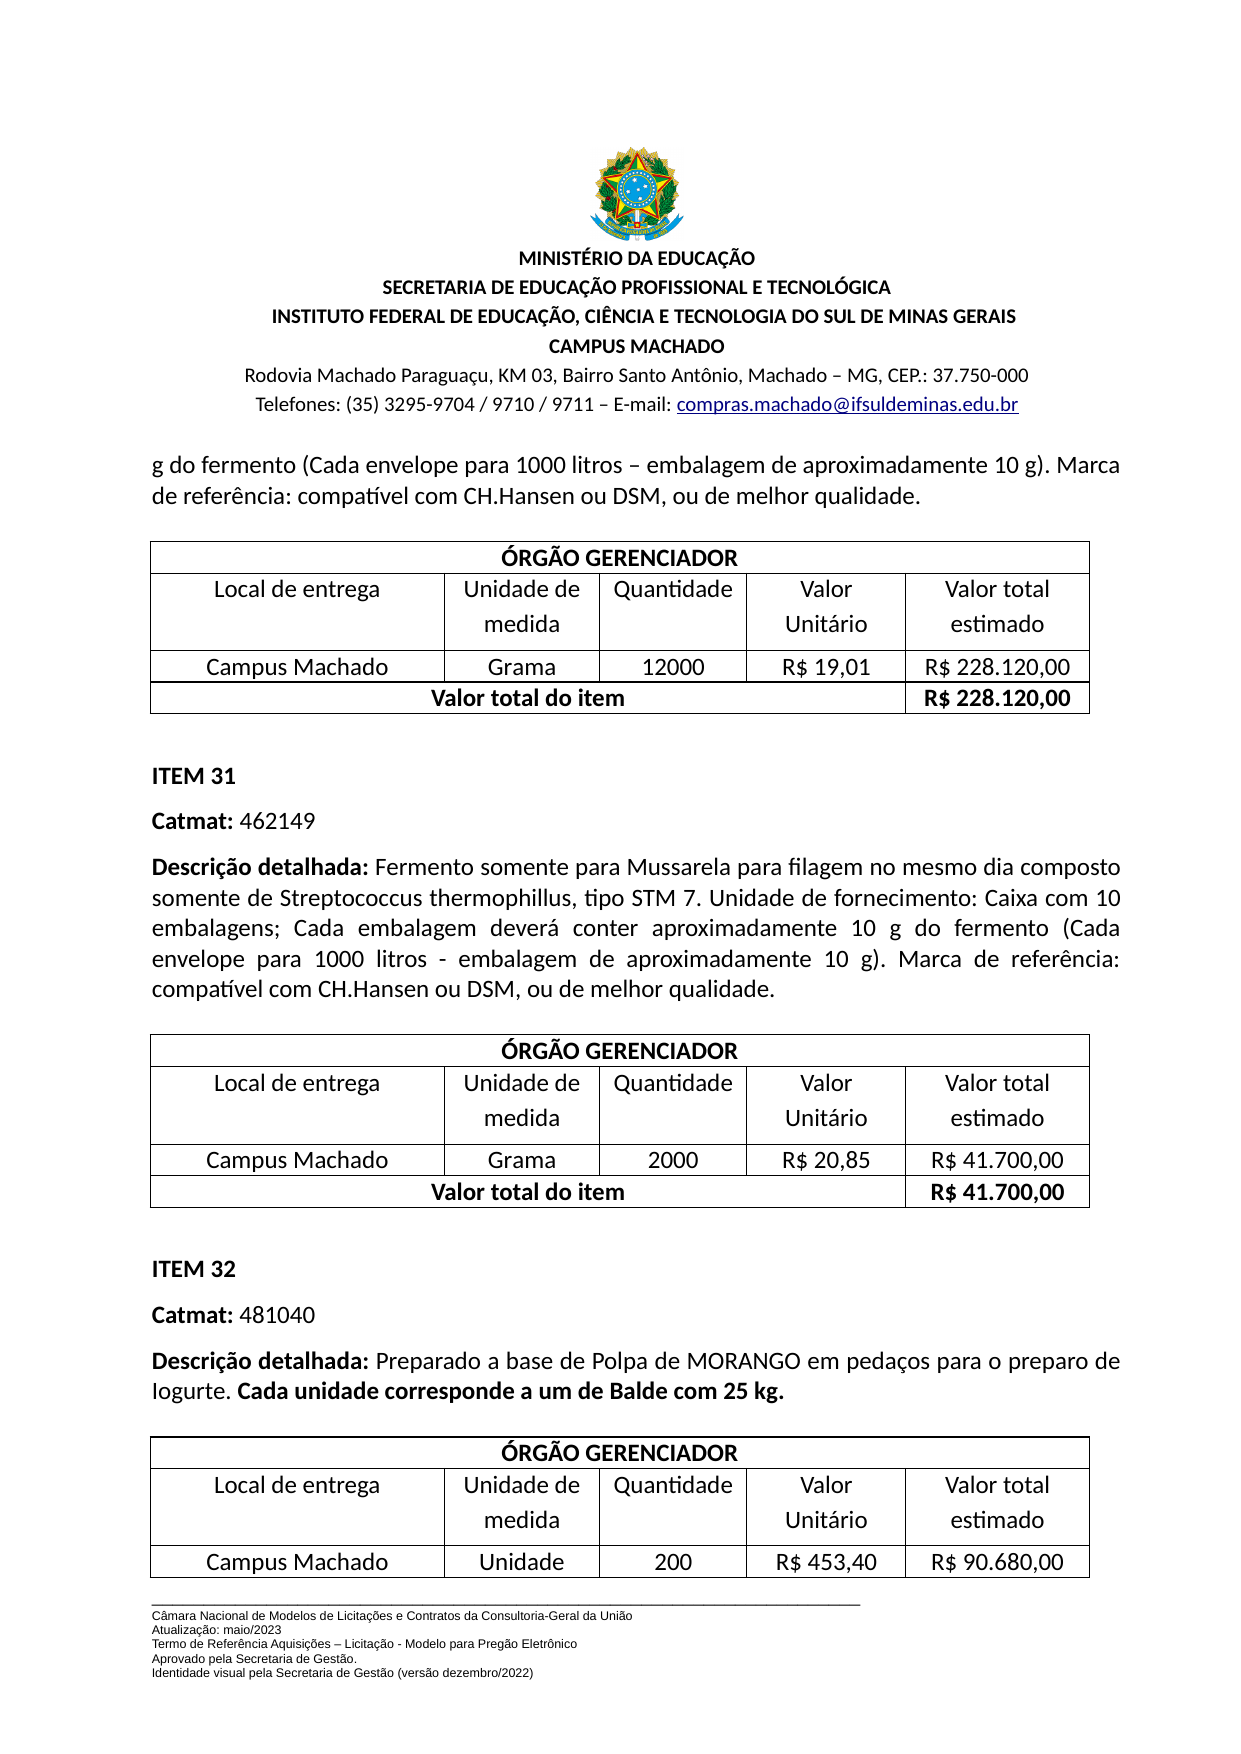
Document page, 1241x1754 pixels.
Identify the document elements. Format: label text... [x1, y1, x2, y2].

text Catmat: 462149 [152, 806, 1122, 836]
table_cell Quantidade [600, 1067, 746, 1143]
table_cell Local de entrega [151, 1469, 444, 1545]
picture [656, 223, 665, 228]
table_cell R$ 228.120,00 [906, 651, 1089, 681]
table_cell Valor Unitário [747, 574, 905, 650]
table_cell Valor total estimado [906, 574, 1089, 650]
table_cell Quantidade [600, 1469, 746, 1545]
table_cell R$ 228.120,00 [906, 683, 1089, 713]
text ITEM 31 [152, 760, 1122, 790]
table_cell Valor Unitário [747, 1469, 905, 1545]
picture [630, 236, 645, 241]
table_cell Local de entrega [151, 1067, 444, 1143]
table_cell Valor Unitário [747, 1067, 905, 1143]
picture [652, 219, 684, 241]
table_cell 12000 [600, 651, 746, 681]
picture [590, 147, 684, 241]
table_cell R$ 20,85 [747, 1145, 905, 1175]
table_cell Valor total estimado [906, 1469, 1089, 1545]
table_cell Campus Machado [151, 651, 444, 681]
table_cell 2000 [600, 1145, 746, 1175]
table_cell Valor total estimado [906, 1067, 1089, 1143]
table_cell Unidade de medida [445, 1469, 599, 1545]
text Descrição detalhada: Fermento somente para Mussarela para filagem no mesmo dia composto somente de Streptococcus thermophillus, tipo STM 7. Unidade de fornecimento: Caixa com 10 embalagens; Cada embalagem deverá conter aproximadamente 10 g do fermento (Cada envelope para 1000 litros - embalagem de aproximadamente 10 g). Marca de referência: compatível com CH.Hansen ou DSM, ou de melhor qualidade. [152, 851, 1122, 1004]
table_cell R$ 19,01 [747, 651, 905, 681]
text ITEM 32 [152, 1253, 1122, 1284]
table_cell Grama [445, 651, 599, 681]
table_cell Unidade de medida [445, 574, 599, 650]
table_cell Campus Machado [151, 1145, 444, 1175]
table_cell Grama [445, 1145, 599, 1175]
table_header ÓRGÃO GERENCIADOR [151, 1035, 1089, 1066]
table_cell Unidade [445, 1546, 599, 1577]
table_header ÓRGÃO GERENCIADOR [151, 1438, 1089, 1468]
text g do fermento (Cada envelope para 1000 litros – embalagem de aproximadamente 10 g). Marca de referência: compatível com CH.Hansen ou DSM, ou de melhor qualidade. [152, 449, 1122, 510]
table_cell R$ 41.700,00 [906, 1176, 1089, 1207]
table_cell R$ 90.680,00 [906, 1546, 1089, 1577]
table_cell Quantidade [600, 574, 746, 650]
table_cell 200 [600, 1546, 746, 1577]
text Catmat: 481040 [152, 1299, 1122, 1329]
table_header ÓRGÃO GERENCIADOR [151, 542, 1089, 572]
table_cell Local de entrega [151, 574, 444, 650]
table_cell Unidade de medida [445, 1067, 599, 1143]
table_cell Valor total do item [151, 683, 905, 713]
table_cell Valor total do item [151, 1176, 905, 1207]
text Descrição detalhada: Preparado a base de Polpa de MORANGO em pedaços para o preparo de Iogurte. Cada unidade corresponde a um de Balde com 25 kg. [152, 1345, 1122, 1406]
table_cell Campus Machado [151, 1546, 444, 1577]
table_cell R$ 453,40 [747, 1546, 905, 1577]
table_cell R$ 41.700,00 [906, 1145, 1089, 1175]
